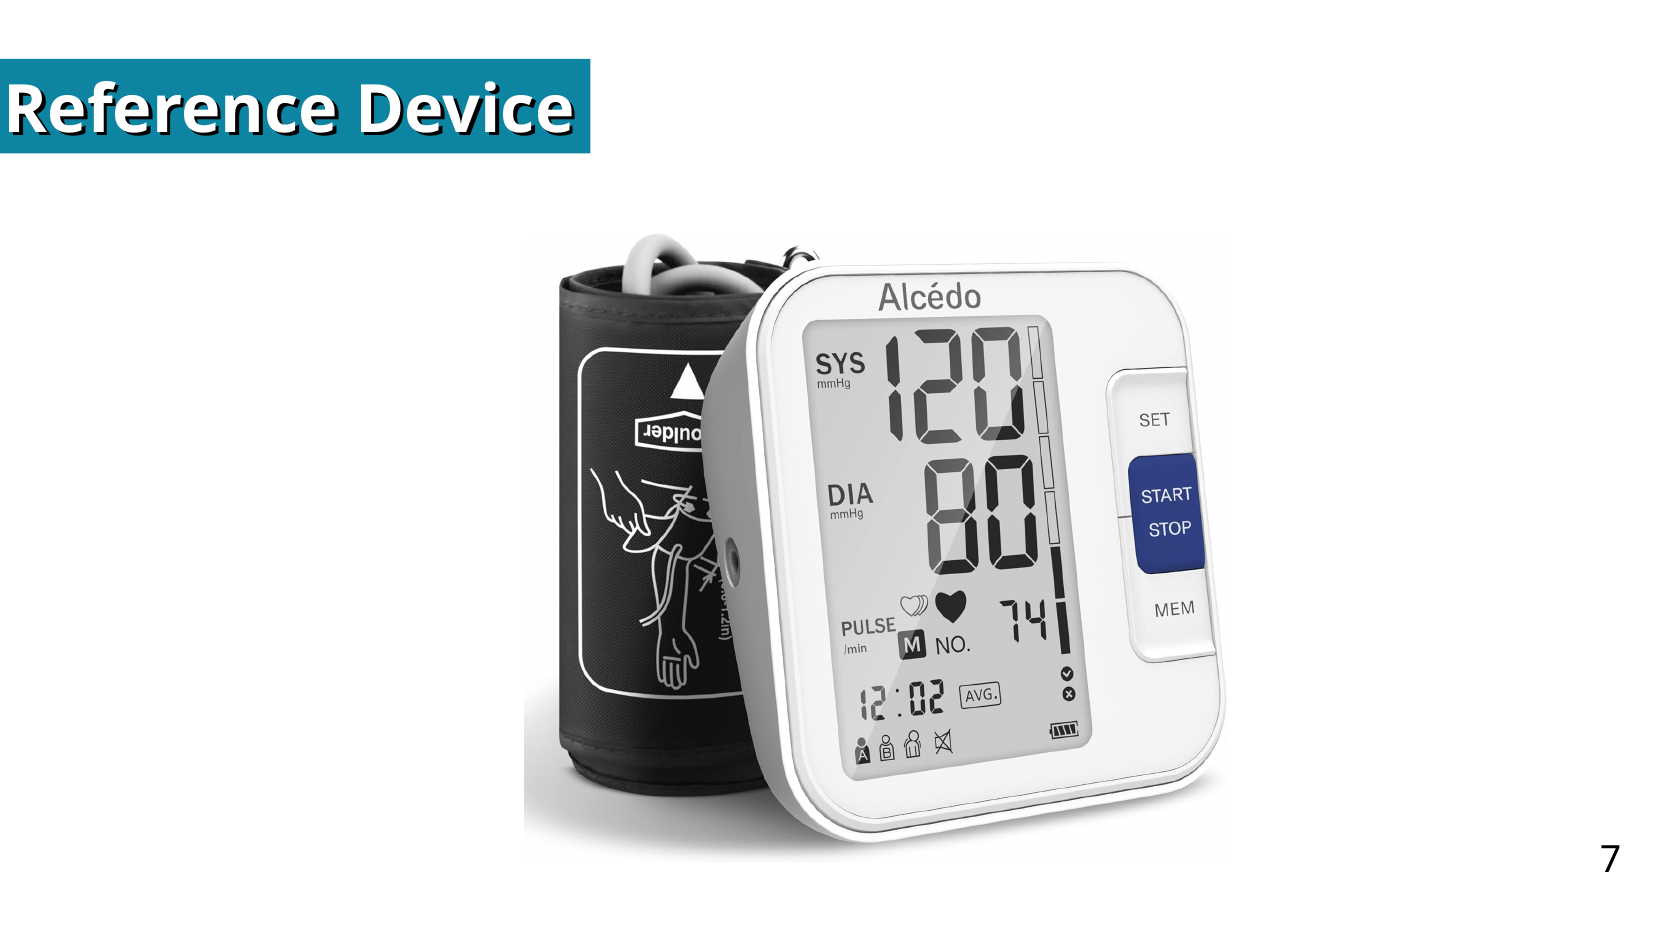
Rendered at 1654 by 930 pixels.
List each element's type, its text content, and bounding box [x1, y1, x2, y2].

picture [524, 233, 1227, 863]
title Reference Device [0, 47, 579, 166]
text_box [900, 825, 1637, 909]
